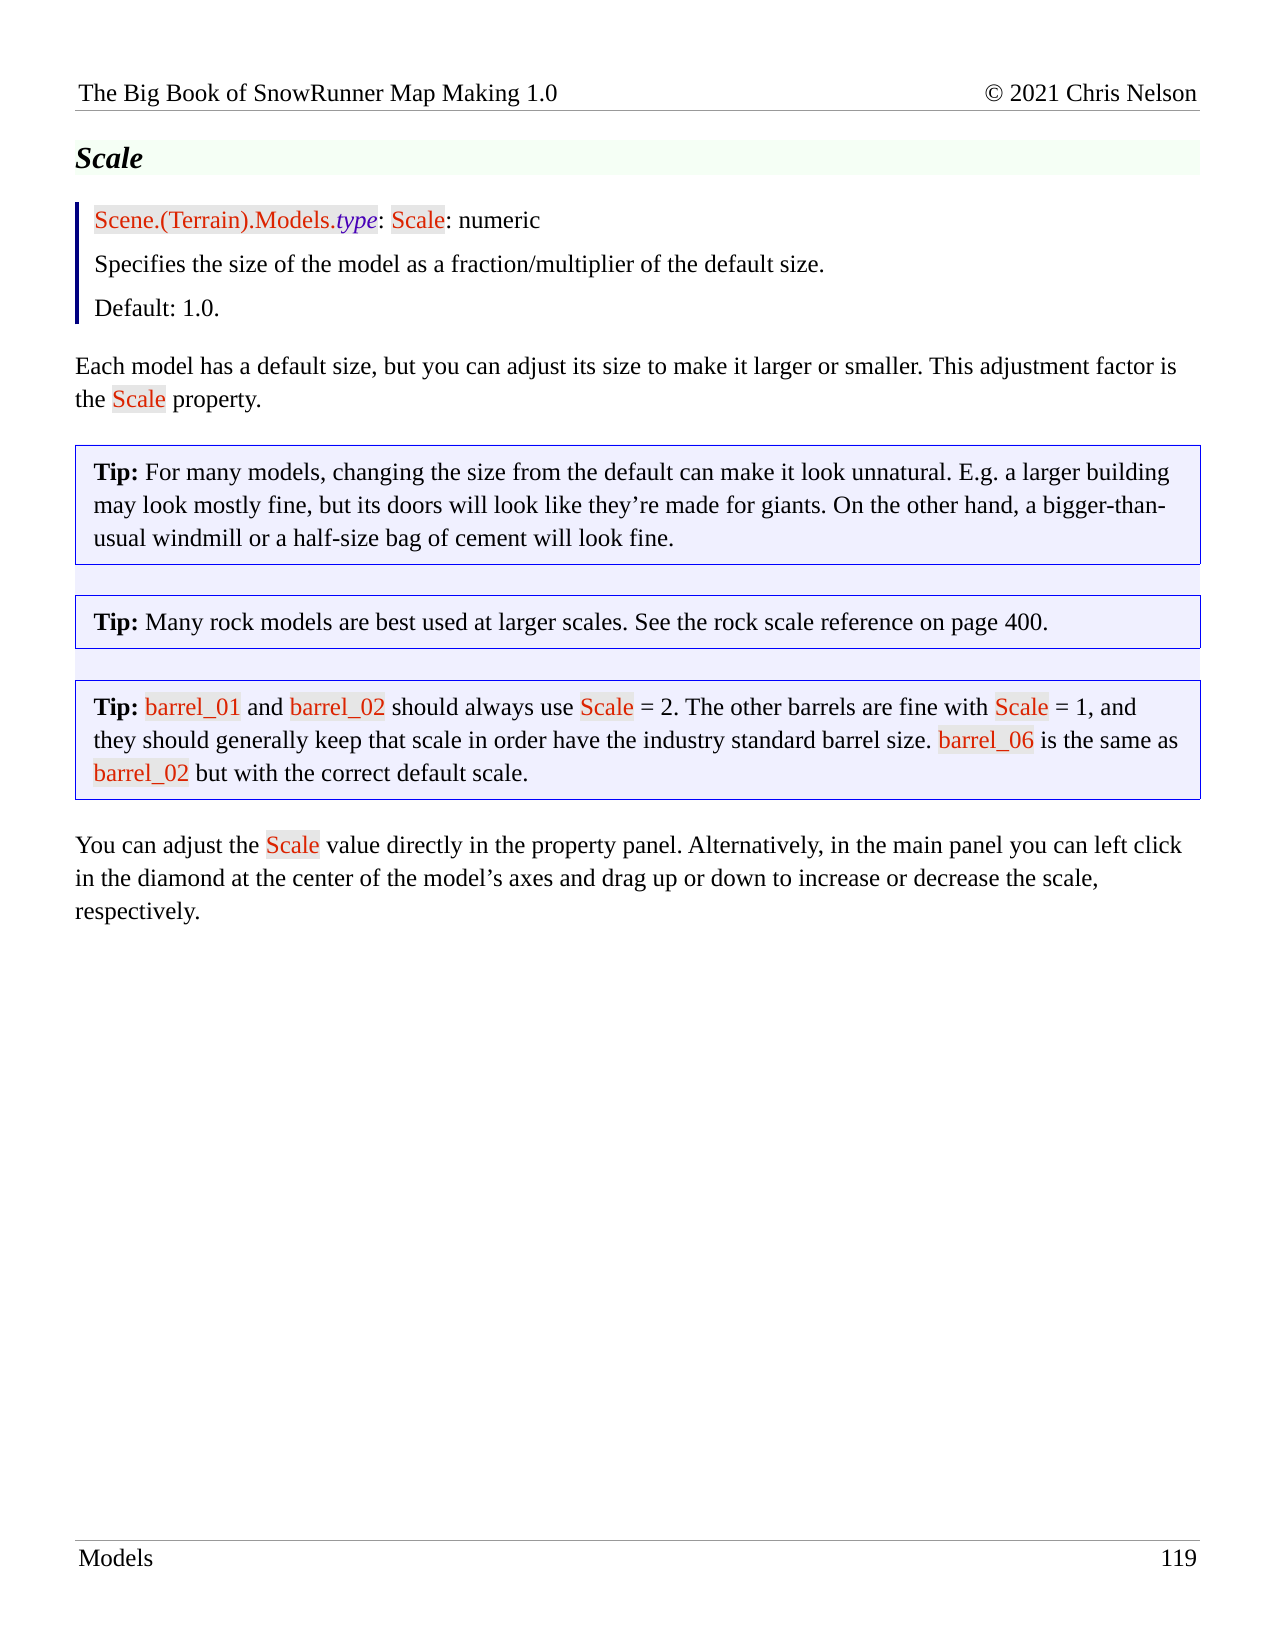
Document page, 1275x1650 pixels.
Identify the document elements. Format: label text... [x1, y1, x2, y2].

list For many models, changing the size from the default can make it look unnatural. E.g. a larger building may look mostly fine, but its doors will look like they’re made for giants. On the other hand, a bigger-than-usual windmill or a half-size bag of cement will look fine. [76, 446, 1200, 564]
text Specifies the size of the model as a fraction/multiplier of the default size. [79, 246, 1200, 278]
text You can adjust the Scale value directly in the property panel. Alternatively, in the main panel you can left click in the diamond at the center of the model’s axes and drag up or down to increase or decrease the scale, respectively. [75, 830, 1200, 925]
text Each model has a default size, but you can adjust its size to make it larger or smaller. This adjustment factor is the Scale property. [75, 351, 1200, 413]
list barrel_01 and barrel_02 should always use Scale = 2. The other barrels are fine with Scale = 1, and they should generally keep that scale in order have the industry standard barrel size. barrel_06 is the same as barrel_02 but with the correct default scale. [76, 681, 1200, 799]
subtitle Scale [75, 140, 1200, 175]
text Default: 1.0. [79, 290, 1200, 324]
text Scene.(Terrain).Models.type: Scale: numeric [79, 202, 1200, 234]
list Many rock models are best used at larger scales. See the rock scale reference on page 400. [76, 596, 1200, 648]
